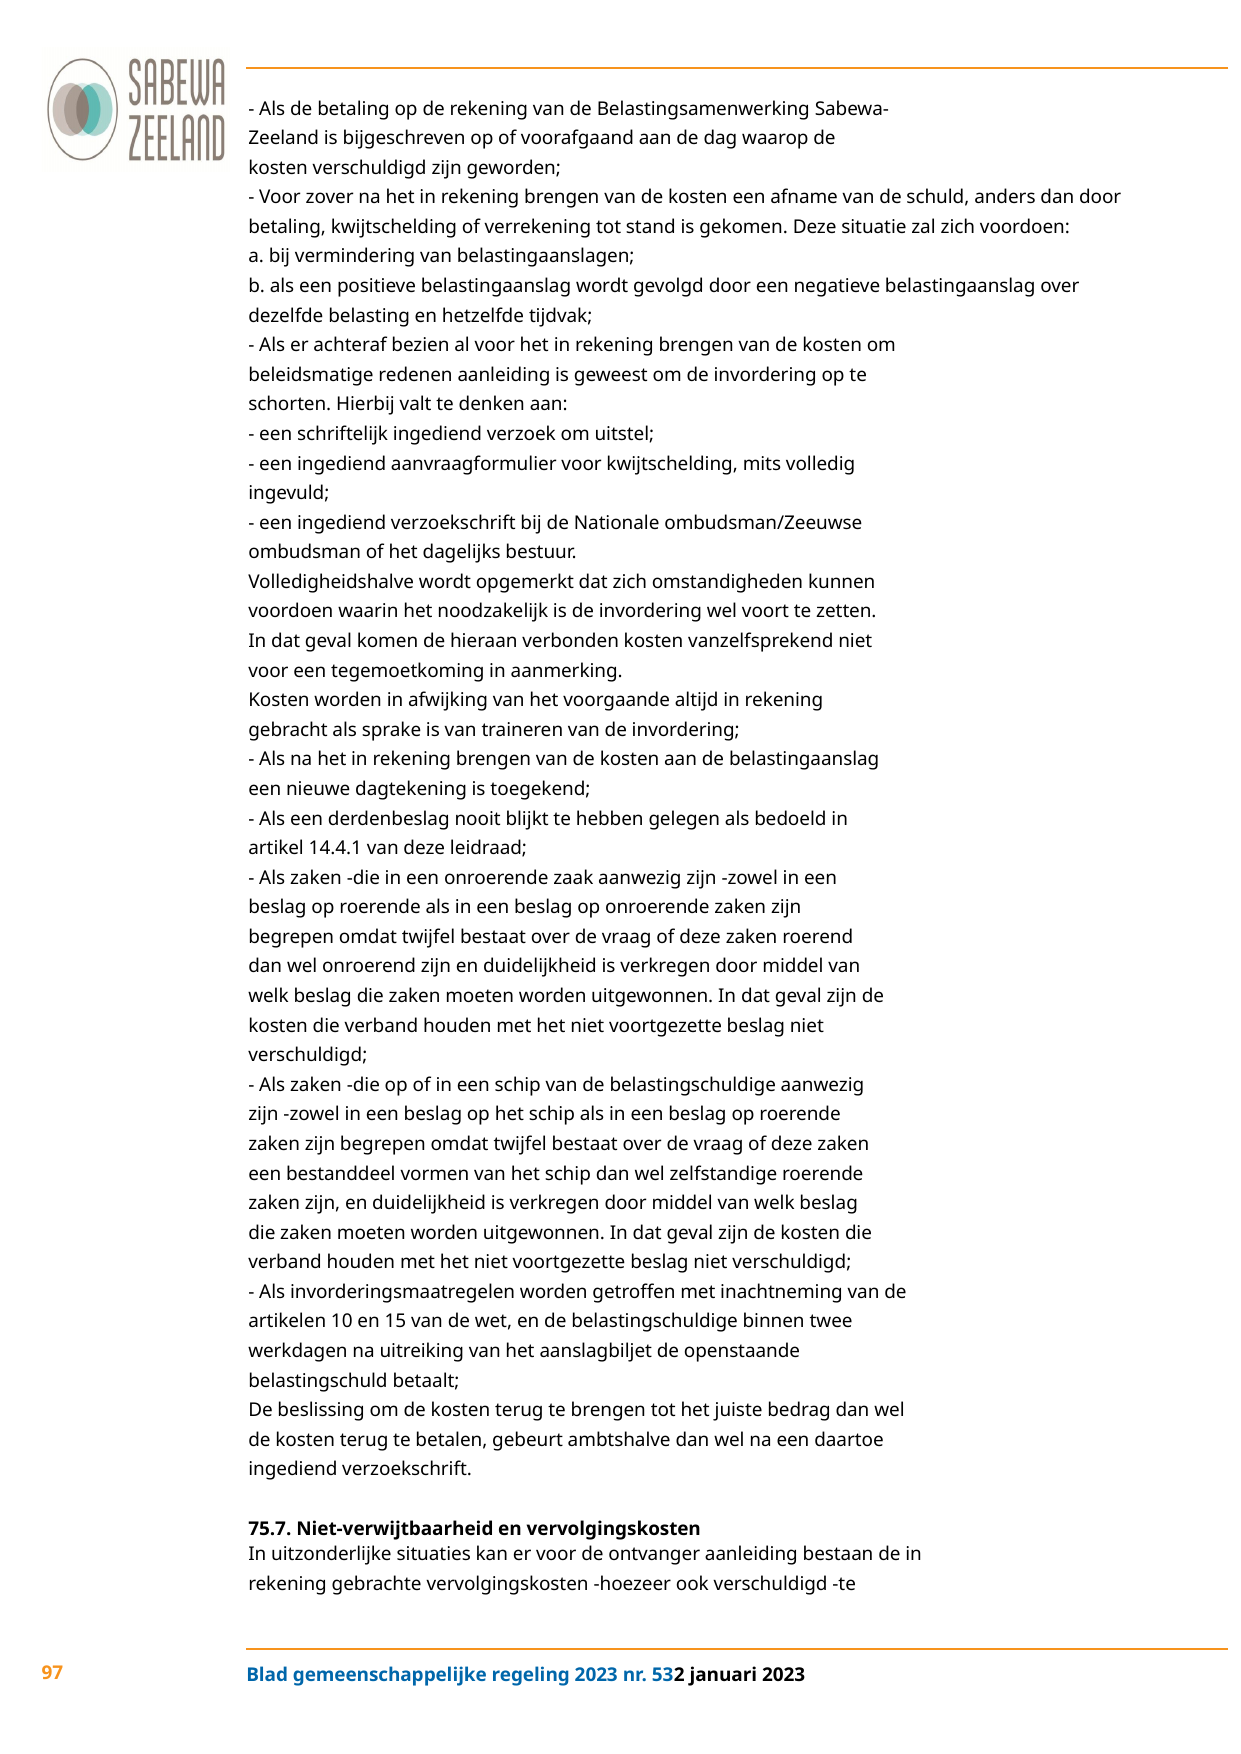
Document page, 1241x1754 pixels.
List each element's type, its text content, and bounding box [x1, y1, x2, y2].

text - een ingediend verzoekschrift bij de Nationale ombudsman/Zeeuwse [248, 509, 1152, 535]
text verband houden met het niet voortgezette beslag niet verschuldigd; [248, 1248, 1152, 1274]
text 75.7. Niet-verwijtbaarheid en vervolgingskosten [248, 1515, 1152, 1541]
text - Als er achteraf bezien al voor het in rekening brengen van de kosten om [248, 331, 1152, 357]
text die zaken moeten worden uitgewonnen. In dat geval zijn de kosten die [248, 1219, 1152, 1245]
text een bestanddeel vormen van het schip dan wel zelfstandige roerende [248, 1160, 1152, 1186]
picture [41, 47, 231, 172]
text ingevuld; [248, 479, 1152, 505]
text zaken zijn, en duidelijkheid is verkregen door middel van welk beslag [248, 1189, 1152, 1215]
text De beslissing om de kosten terug te brengen tot het juiste bedrag dan wel [248, 1396, 1152, 1422]
text In dat geval komen de hieraan verbonden kosten vanzelfsprekend niet [248, 627, 1152, 653]
text In uitzonderlijke situaties kan er voor de ontvanger aanleiding bestaan de in [248, 1541, 1152, 1566]
text werkdagen na uitreiking van het aanslagbiljet de openstaande [248, 1337, 1152, 1363]
text gebracht als sprake is van traineren van de invordering; [248, 716, 1152, 742]
text rekening gebrachte vervolgingskosten -hoezeer ook verschuldigd -te [248, 1570, 1152, 1596]
text beslag op roerende als in een beslag op onroerende zaken zijn [248, 893, 1152, 919]
text kosten verschuldigd zijn geworden; [248, 154, 1152, 180]
text begrepen omdat twijfel bestaat over de vraag of deze zaken roerend [248, 923, 1152, 949]
text beleidsmatige redenen aanleiding is geweest om de invordering op te [248, 361, 1152, 387]
text Volledigheidshalve wordt opgemerkt dat zich omstandigheden kunnen [248, 568, 1152, 594]
text zaken zijn begrepen omdat twijfel bestaat over de vraag of deze zaken [248, 1130, 1152, 1156]
text - Voor zover na het in rekening brengen van de kosten een afname van de schuld, anders dan door betaling, kwijtschelding of verrekening tot stand is gekomen. Deze situatie zal zich voordoen: [248, 183, 1152, 239]
text ingediend verzoekschrift. [248, 1456, 1152, 1481]
text verschuldigd; [248, 1041, 1152, 1067]
text artikel 14.4.1 van deze leidraad; [248, 834, 1152, 860]
text belastingschuld betaalt; [248, 1367, 1152, 1393]
text - Als invorderingsmaatregelen worden getroffen met inachtneming van de [248, 1278, 1152, 1304]
text artikelen 10 en 15 van de wet, en de belastingschuldige binnen twee [248, 1308, 1152, 1333]
text a. bij vermindering van belastingaanslagen; [248, 243, 1152, 268]
text b. als een positieve belastingaanslag wordt gevolgd door een negatieve belastingaanslag over dezelfde belasting en hetzelfde tijdvak; [248, 272, 1152, 328]
text voor een tegemoetkoming in aanmerking. [248, 657, 1152, 683]
text een nieuwe dagtekening is toegekend; [248, 775, 1152, 801]
text - Als na het in rekening brengen van de kosten aan de belastingaanslag [248, 746, 1152, 771]
text Kosten worden in afwijking van het voorgaande altijd in rekening [248, 686, 1152, 712]
text - Als de betaling op de rekening van de Belastingsamenwerking Sabewa- [248, 95, 1152, 121]
text schorten. Hierbij valt te denken aan: [248, 391, 1152, 416]
text zijn -zowel in een beslag op het schip als in een beslag op roerende [248, 1101, 1152, 1126]
text - Als een derdenbeslag nooit blijkt te hebben gelegen als bedoeld in [248, 805, 1152, 831]
text kosten die verband houden met het niet voortgezette beslag niet [248, 1012, 1152, 1038]
text ombudsman of het dagelijks bestuur. [248, 538, 1152, 564]
text - een schriftelijk ingediend verzoek om uitstel; [248, 420, 1152, 446]
text dan wel onroerend zijn en duidelijkheid is verkregen door middel van [248, 953, 1152, 978]
text - Als zaken -die in een onroerende zaak aanwezig zijn -zowel in een [248, 864, 1152, 890]
text de kosten terug te betalen, gebeurt ambtshalve dan wel na een daartoe [248, 1426, 1152, 1452]
text - Als zaken -die op of in een schip van de belastingschuldige aanwezig [248, 1071, 1152, 1097]
text voordoen waarin het noodzakelijk is de invordering wel voort te zetten. [248, 598, 1152, 623]
text Zeeland is bijgeschreven op of voorafgaand aan de dag waarop de [248, 124, 1152, 150]
text welk beslag die zaken moeten worden uitgewonnen. In dat geval zijn de [248, 982, 1152, 1008]
text - een ingediend aanvraagformulier voor kwijtschelding, mits volledig [248, 450, 1152, 476]
